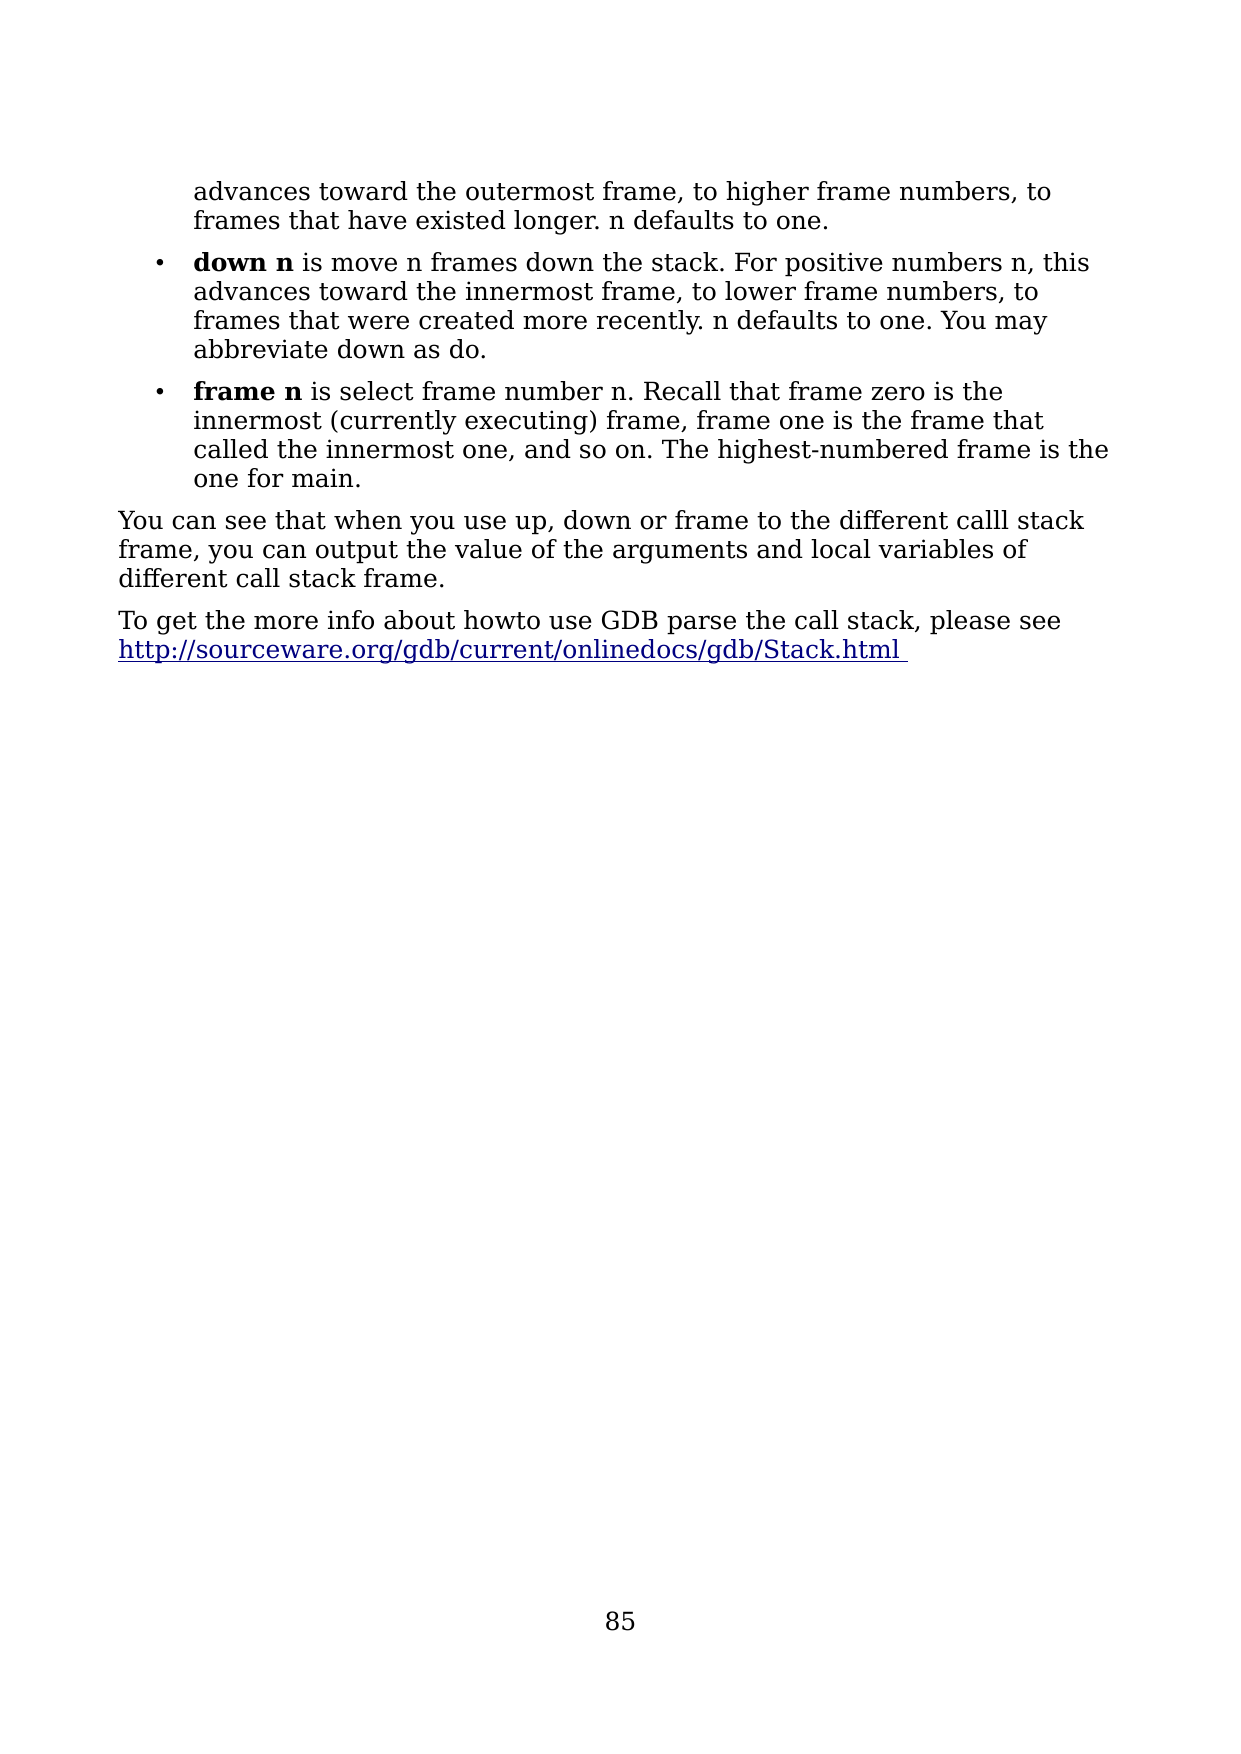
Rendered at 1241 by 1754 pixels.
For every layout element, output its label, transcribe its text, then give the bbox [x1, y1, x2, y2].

list frame n is select frame number n. Recall that frame zero is the innermost (currently executing) frame, frame one is the frame that called the innermost one, and so on. The highest-numbered frame is the one for main. [156, 377, 1122, 494]
list advances toward the outermost frame, to higher frame numbers, to frames that have existed longer. n defaults to one. [156, 177, 1122, 235]
text To get the more info about howto use GDB parse the call stack, please see http://sourceware.org/gdb/current/onlinedocs/gdb/Stack.html [118, 606, 1122, 665]
text You can see that when you use up, down or frame to the different calll stack frame, you can output the value of the arguments and local variables of different call stack frame. [118, 506, 1122, 594]
list down n is move n frames down the stack. For positive numbers n, this advances toward the innermost frame, to lower frame numbers, to frames that were created more recently. n defaults to one. You may abbreviate down as do. [156, 248, 1122, 364]
